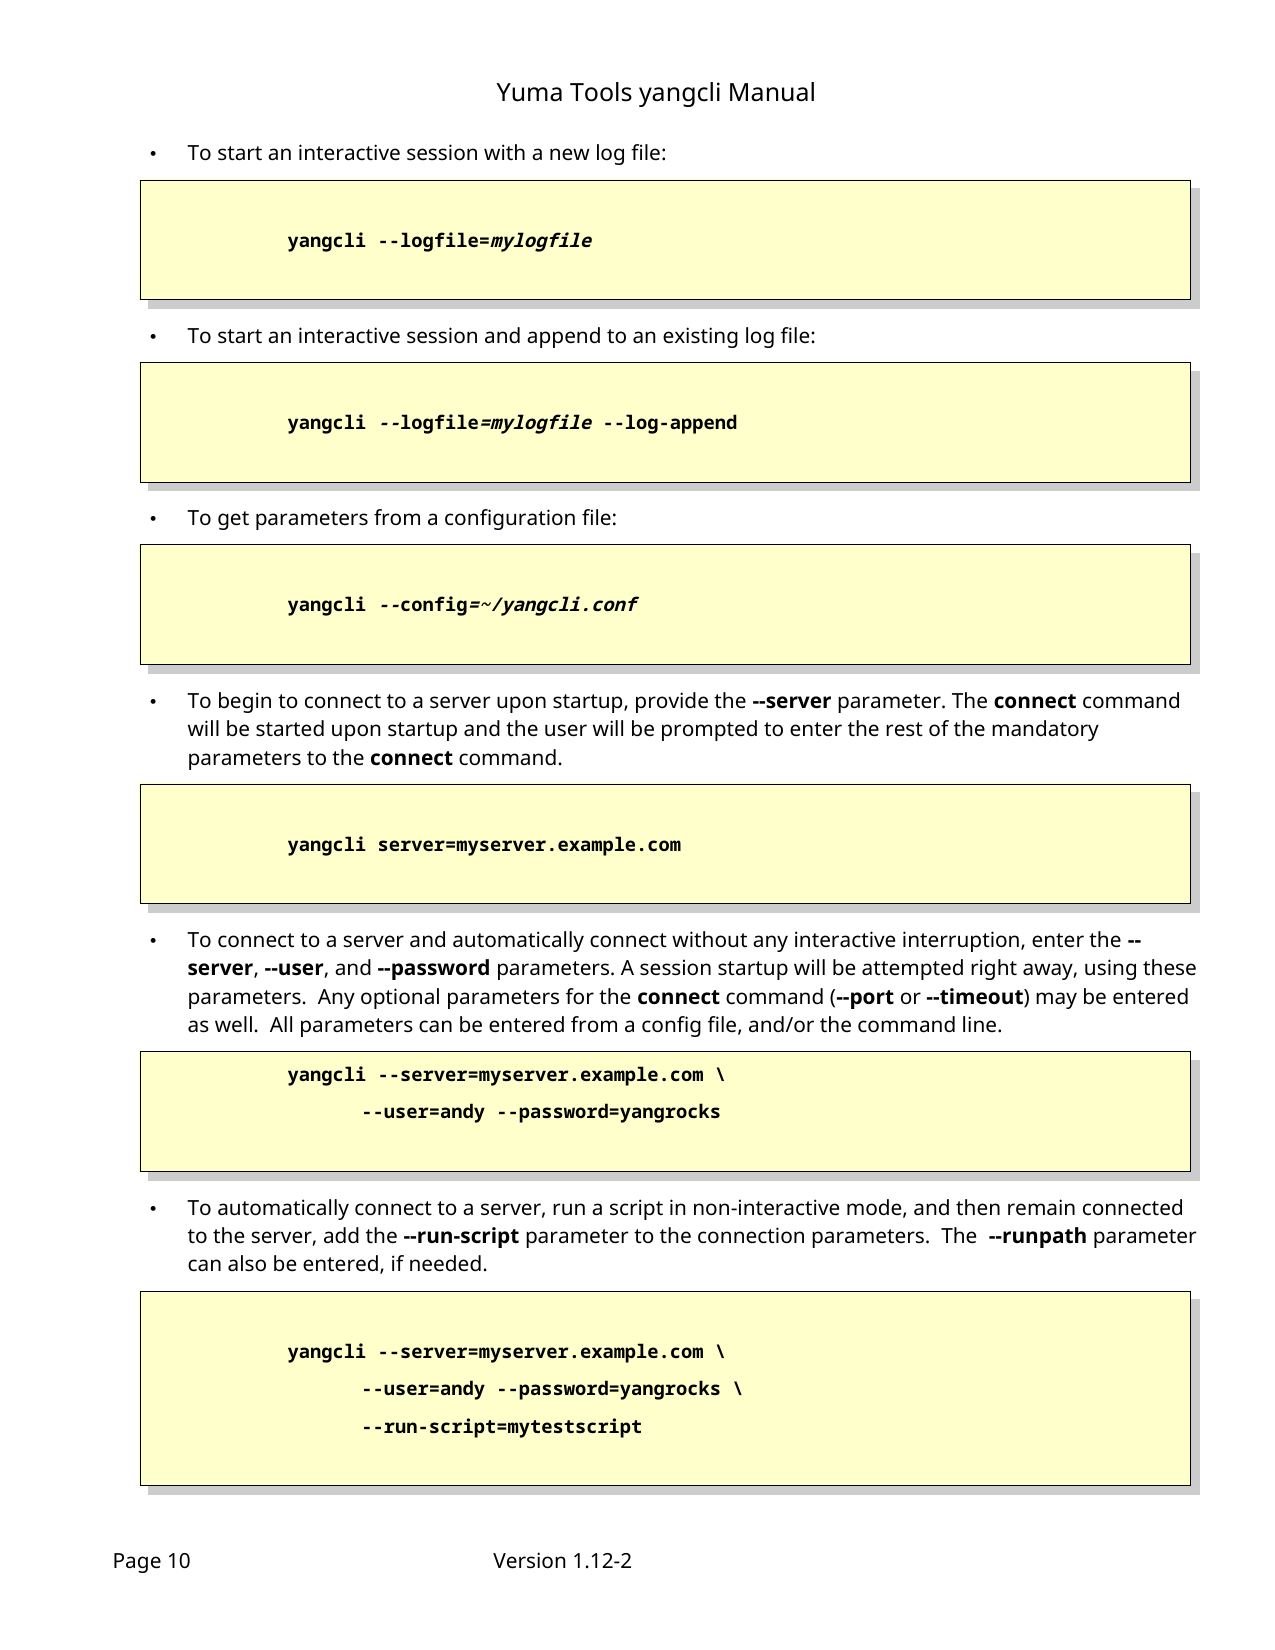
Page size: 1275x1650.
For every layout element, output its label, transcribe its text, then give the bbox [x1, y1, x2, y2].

text --user=andy --password=yangrocks [141, 1089, 1190, 1124]
list To start an interactive session with a new log file: [150, 138, 1200, 167]
text yangcli --config=~/yangcli.conf [141, 582, 1190, 617]
list To get parameters from a configuration file: [150, 503, 1200, 532]
list To begin to connect to a server upon startup, provide the --server parameter. The connect command will be started upon startup and the user will be prompted to enter the rest of the mandatory parameters to the connect command. [150, 686, 1200, 771]
text yangcli --server=myserver.example.com \ [141, 1328, 1190, 1363]
list To automatically connect to a server, run a script in non-interactive mode, and then remain connected to the server, add the --run-script parameter to the connection parameters. The --runpath parameter can also be entered, if needed. [150, 1193, 1200, 1278]
text yangcli server=myserver.example.com [141, 821, 1190, 857]
text yangcli --logfile=mylogfile [141, 217, 1190, 252]
list To start an interactive session and append to an existing log file: [150, 321, 1200, 349]
text yangcli --server=myserver.example.com \ [141, 1052, 1190, 1087]
text --user=andy --password=yangrocks \ [141, 1366, 1190, 1401]
text yangcli --logfile=mylogfile --log-append [141, 399, 1190, 435]
list To connect to a server and automatically connect without any interactive interruption, enter the --server, --user, and --password parameters. A session startup will be attempted right away, using these parameters. Any optional parameters for the connect command (--port or --timeout) may be entered as well. All parameters can be entered from a config file, and/or the command line. [150, 925, 1200, 1039]
text --run-script=mytestscript [141, 1403, 1190, 1438]
